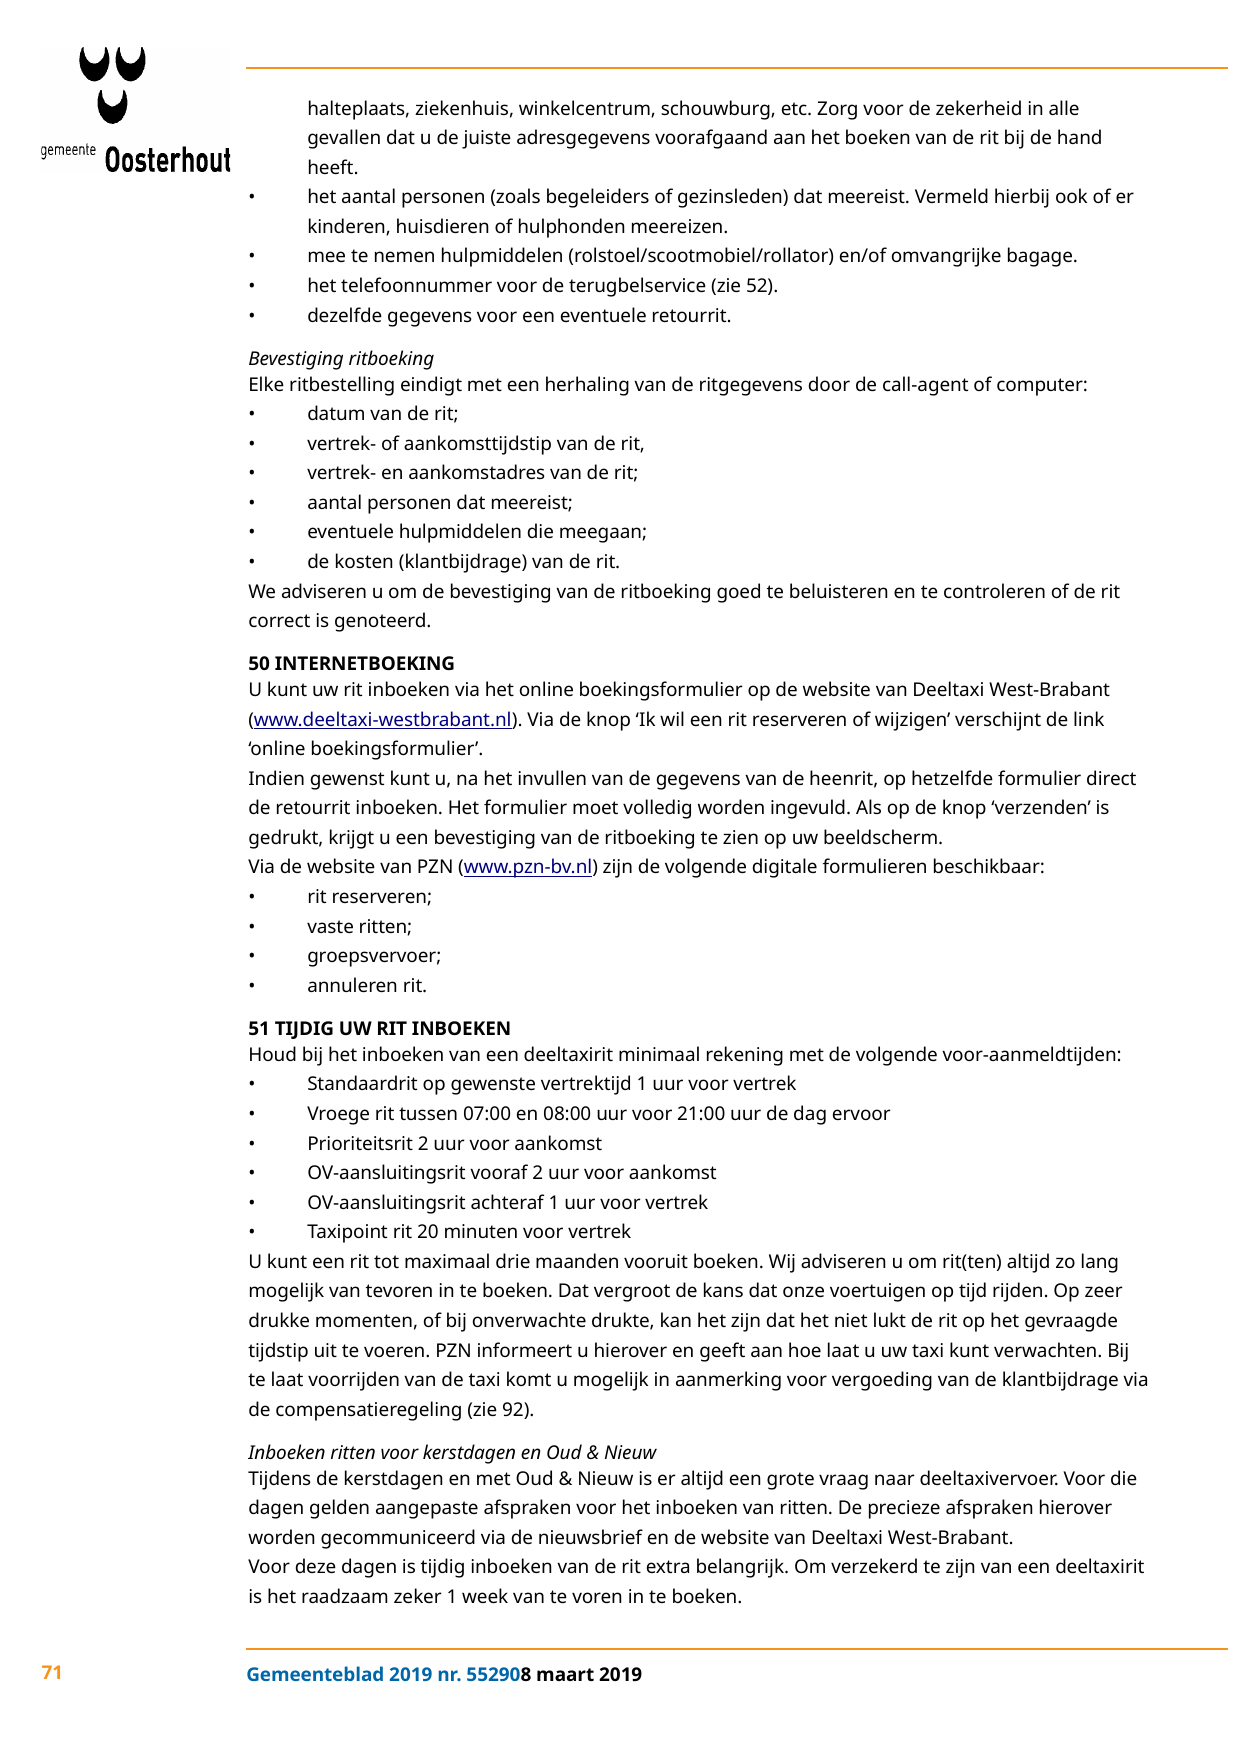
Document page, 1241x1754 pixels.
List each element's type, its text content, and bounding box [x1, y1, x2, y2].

list aantal personen dat meereist; [248, 489, 1152, 515]
text U kunt een rit tot maximaal drie maanden vooruit boeken. Wij adviseren u om rit(ten) altijd zo lang mogelijk van tevoren in te boeken. Dat vergroot de kans dat onze voertuigen op tijd rijden. Op zeer drukke momenten, of bij onverwachte drukte, kan het zijn dat het niet lukt de rit op het gevraagde tijdstip uit te voeren. PZN informeert u hierover en geeft aan hoe laat u uw taxi kunt verwachten. Bij te laat voorrijden van de taxi komt u mogelijk in aanmerking voor vergoeding van de klantbijdrage via de compensatieregeling (zie 92). [248, 1248, 1152, 1422]
text We adviseren u om de bevestiging van de ritboeking goed te beluisteren en te controleren of de rit correct is genoteerd. [248, 578, 1152, 633]
list Prioriteitsrit 2 uur voor aankomst [248, 1130, 1152, 1155]
text Elke ritbestelling eindigt met een herhaling van de ritgegevens door de call-agent of computer: [248, 371, 1152, 396]
list OV-aansluitingsrit vooraf 2 uur voor aankomst [248, 1159, 1152, 1185]
list annuleren rit. [248, 972, 1152, 998]
list de kosten (klantbijdrage) van de rit. [248, 548, 1152, 574]
list dezelfde gegevens voor een eventuele retourrit. [248, 302, 1152, 328]
text Houd bij het inboeken van een deeltaxirit minimaal rekening met de volgende voor-aanmeldtijden: [248, 1041, 1152, 1067]
text Via de website van PZN (www.pzn-bv.nl) zijn de volgende digitale formulieren beschikbaar: [248, 854, 1152, 879]
list rit reserveren; [248, 883, 1152, 909]
list eventuele hulpmiddelen die meegaan; [248, 519, 1152, 544]
list groepsvervoer; [248, 942, 1152, 968]
list het aantal personen (zoals begeleiders of gezinsleden) dat meereist. Vermeld hierbij ook of er kinderen, huisdieren of hulphonden meereizen. [248, 183, 1152, 239]
picture [41, 47, 231, 172]
text Inboeken ritten voor kerstdagen en Oud & Nieuw [248, 1439, 1152, 1465]
text 50 INTERNETBOEKING [248, 651, 1152, 676]
text Bevestiging ritboeking [248, 345, 1152, 371]
list Taxipoint rit 20 minuten voor vertrek [248, 1218, 1152, 1244]
text 51 TIJDIG UW RIT INBOEKEN [248, 1015, 1152, 1041]
list OV-aansluitingsrit achteraf 1 uur voor vertrek [248, 1189, 1152, 1214]
list vaste ritten; [248, 913, 1152, 939]
list vertrek- en aankomstadres van de rit; [248, 459, 1152, 485]
list halteplaats, ziekenhuis, winkelcentrum, schouwburg, etc. Zorg voor de zekerheid in alle gevallen dat u de juiste adresgegevens voorafgaand aan het boeken van de rit bij de hand heeft. [248, 95, 1152, 180]
text Voor deze dagen is tijdig inboeken van de rit extra belangrijk. Om verzekerd te zijn van een deeltaxirit is het raadzaam zeker 1 week van te voren in te boeken. [248, 1553, 1152, 1609]
text Indien gewenst kunt u, na het invullen van de gegevens van de heenrit, op hetzelfde formulier direct de retourrit inboeken. Het formulier moet volledig worden ingevuld. Als op de knop ‘verzenden’ is gedrukt, krijgt u een bevestiging van de ritboeking te zien op uw beeldscherm. [248, 765, 1152, 850]
text Tijdens de kerstdagen en met Oud & Nieuw is er altijd een grote vraag naar deeltaxivervoer. Voor die dagen gelden aangepaste afspraken voor het inboeken van ritten. De precieze afspraken hierover worden gecommuniceerd via de nieuwsbrief en de website van Deeltaxi West-Brabant. [248, 1465, 1152, 1550]
list het telefoonnummer voor de terugbelservice (zie 52). [248, 272, 1152, 298]
list datum van de rit; [248, 400, 1152, 426]
list Vroege rit tussen 07:00 en 08:00 uur voor 21:00 uur de dag ervoor [248, 1100, 1152, 1126]
list Standaardrit op gewenste vertrektijd 1 uur voor vertrek [248, 1071, 1152, 1096]
list vertrek- of aankomsttijdstip van de rit, [248, 430, 1152, 456]
text U kunt uw rit inboeken via het online boekingsformulier op de website van Deeltaxi West-Brabant (www.deeltaxi-westbrabant.nl). Via de knop ‘Ik wil een rit reserveren of wijzigen’ verschijnt de link ‘online boekingsformulier’. [248, 676, 1152, 761]
list mee te nemen hulpmiddelen (rolstoel/scootmobiel/rollator) en/of omvangrijke bagage. [248, 243, 1152, 268]
